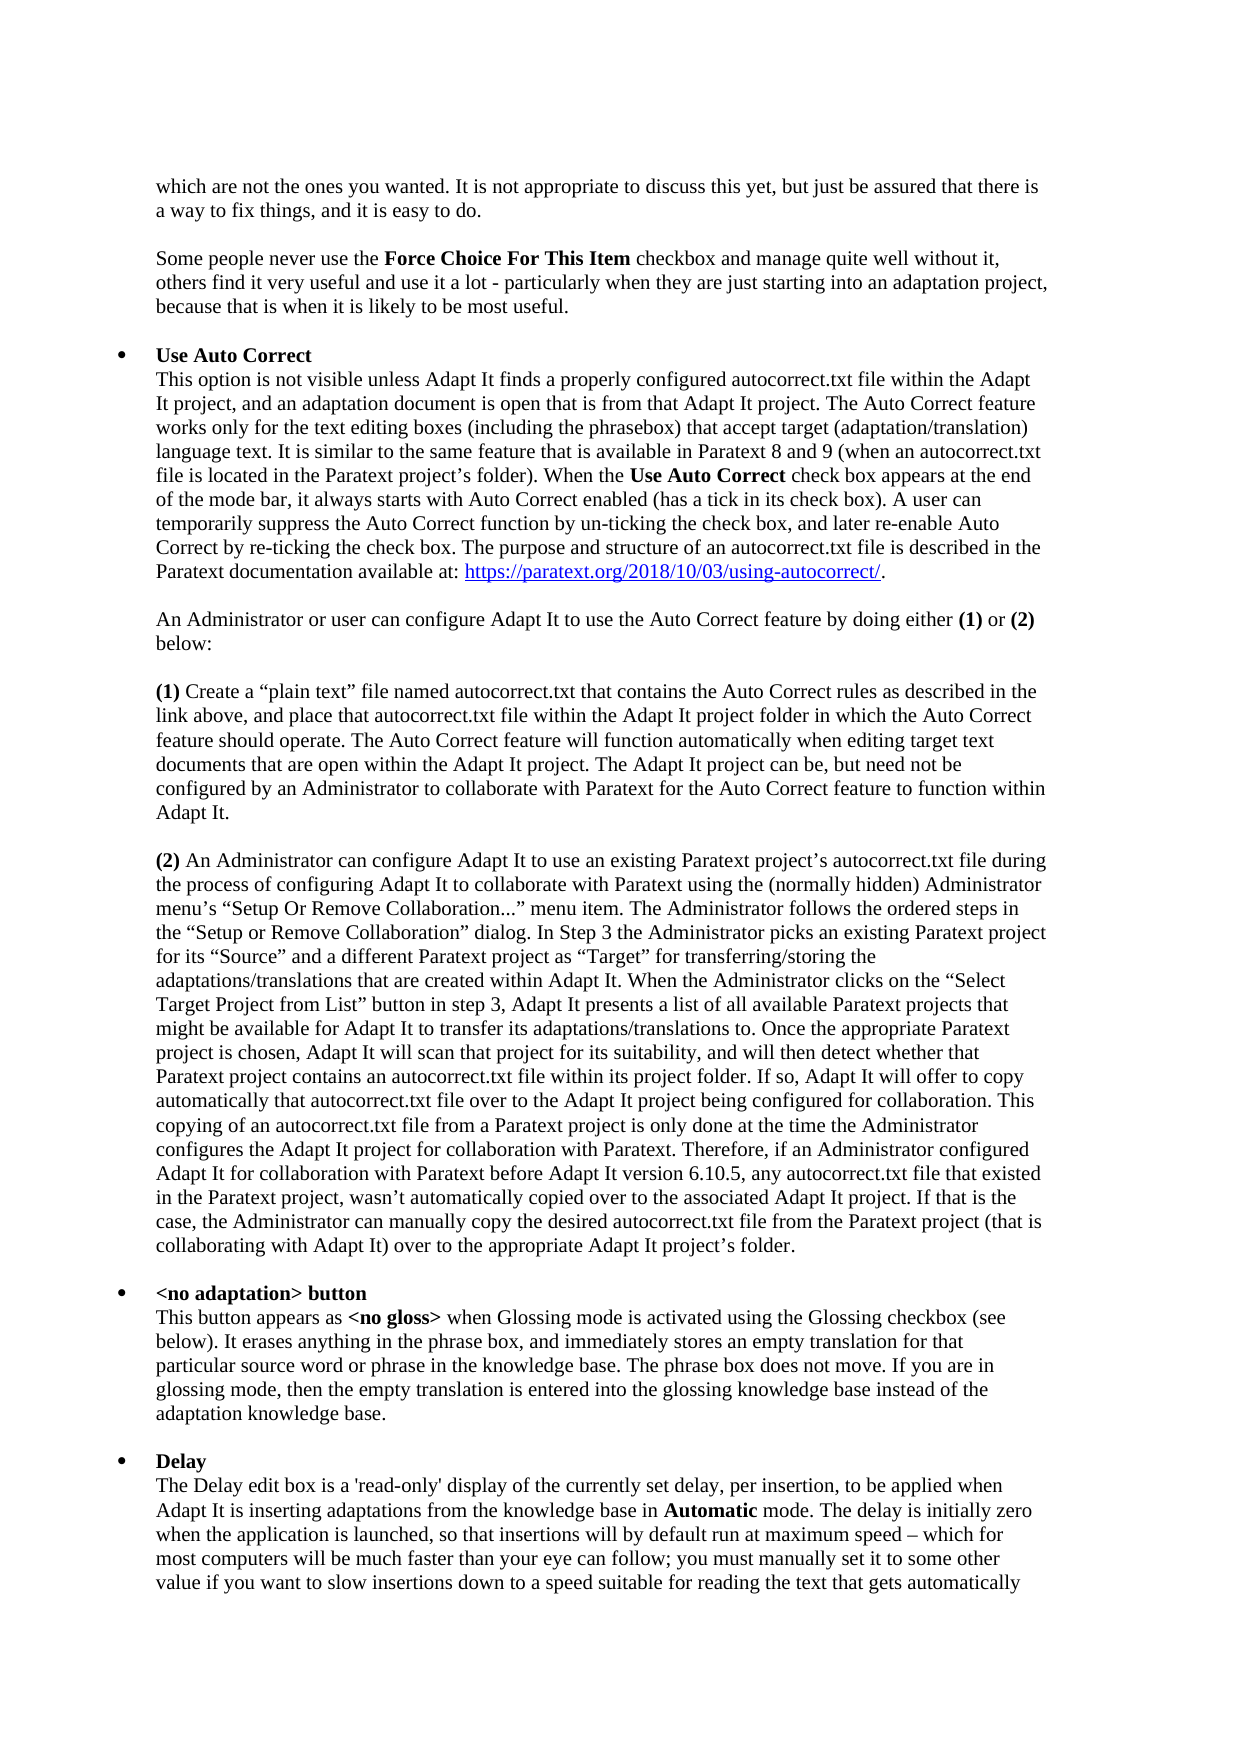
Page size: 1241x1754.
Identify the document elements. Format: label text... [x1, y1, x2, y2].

list Use Auto Correct This option is not visible unless Adapt It finds a properly configured autocorrect.txt file within the Adapt It project, and an adaptation document is open that is from that Adapt It project. The Auto Correct feature works only for the text editing boxes (including the phrasebox) that accept target (adaptation/translation) language text. It is similar to the same feature that is available in Paratext 8 and 9 (when an autocorrect.txt file is located in the Paratext project’s folder). When the Use Auto Correct check box appears at the end of the mode bar, it always starts with Auto Correct enabled (has a tick in its check box). A user can temporarily suppress the Auto Correct function by un-ticking the check box, and later re-enable Auto Correct by re-ticking the check box. The purpose and structure of an autocorrect.txt file is described in the Paratext documentation available at: https://paratext.org/2018/10/03/using-autocorrect/. An Administrator or user can configure Adapt It to use the Auto Correct feature by doing either (1) or (2) below: (1) Create a “plain text” file named autocorrect.txt that contains the Auto Correct rules as described in the link above, and place that autocorrect.txt file within the Adapt It project folder in which the Auto Correct feature should operate. The Auto Correct feature will function automatically when editing target text documents that are open within the Adapt It project. The Adapt It project can be, but need not be configured by an Administrator to collaborate with Paratext for the Auto Correct feature to function within Adapt It. (2) An Administrator can configure Adapt It to use an existing Paratext project’s autocorrect.txt file during the process of configuring Adapt It to collaborate with Paratext using the (normally hidden) Administrator menu’s “Setup Or Remove Collaboration...” menu item. The Administrator follows the ordered steps in the “Setup or Remove Collaboration” dialog. In Step 3 the Administrator picks an existing Paratext project for its “Source” and a different Paratext project as “Target” for transferring/storing the adaptations/translations that are created within Adapt It. When the Administrator clicks on the “Select Target Project from List” button in step 3, Adapt It presents a list of all available Paratext projects that might be available for Adapt It to transfer its adaptations/translations to. Once the appropriate Paratext project is chosen, Adapt It will scan that project for its suitability, and will then detect whether that Paratext project contains an autocorrect.txt file within its project folder. If so, Adapt It will offer to copy automatically that autocorrect.txt file over to the Adapt It project being configured for collaboration. This copying of an autocorrect.txt file from a Paratext project is only done at the time the Administrator configures the Adapt It project for collaboration with Paratext. Therefore, if an Administrator configured Adapt It for collaboration with Paratext before Adapt It version 6.10.5, any autocorrect.txt file that existed in the Paratext project, wasn’t automatically copied over to the associated Adapt It project. If that is the case, the Administrator can manually copy the desired autocorrect.txt file from the Paratext project (that is collaborating with Adapt It) over to the appropriate Adapt It project’s folder. [118, 342, 1048, 1257]
list Delay The Delay edit box is a 'read-only' display of the currently set delay, per insertion, to be applied when Adapt It is inserting adaptations from the knowledge base in Automatic mode. The delay is initially zero when the application is launched, so that insertions will by default run at maximum speed – which for most computers will be much faster than your eye can follow; you must manually set it to some other value if you want to slow insertions down to a speed suitable for reading the text that gets automatically [118, 1449, 1048, 1594]
list <no adaptation> button This button appears as <no gloss> when Glossing mode is activated using the Glossing checkbox (see below). It erases anything in the phrase box, and immediately stores an empty translation for that particular source word or phrase in the knowledge base. The phrase box does not move. If you are in glossing mode, then the empty translation is entered into the glossing knowledge base instead of the adaptation knowledge base. [118, 1281, 1048, 1449]
list which are not the ones you wanted. It is not appropriate to discuss this yet, but just be assured that there is a way to fix things, and it is easy to do. Some people never use the Force Choice For This Item checkbox and manage quite well without it, others find it very useful and use it a lot - particularly when they are just starting into an adaptation project, because that is when it is likely to be most useful. [118, 174, 1048, 318]
